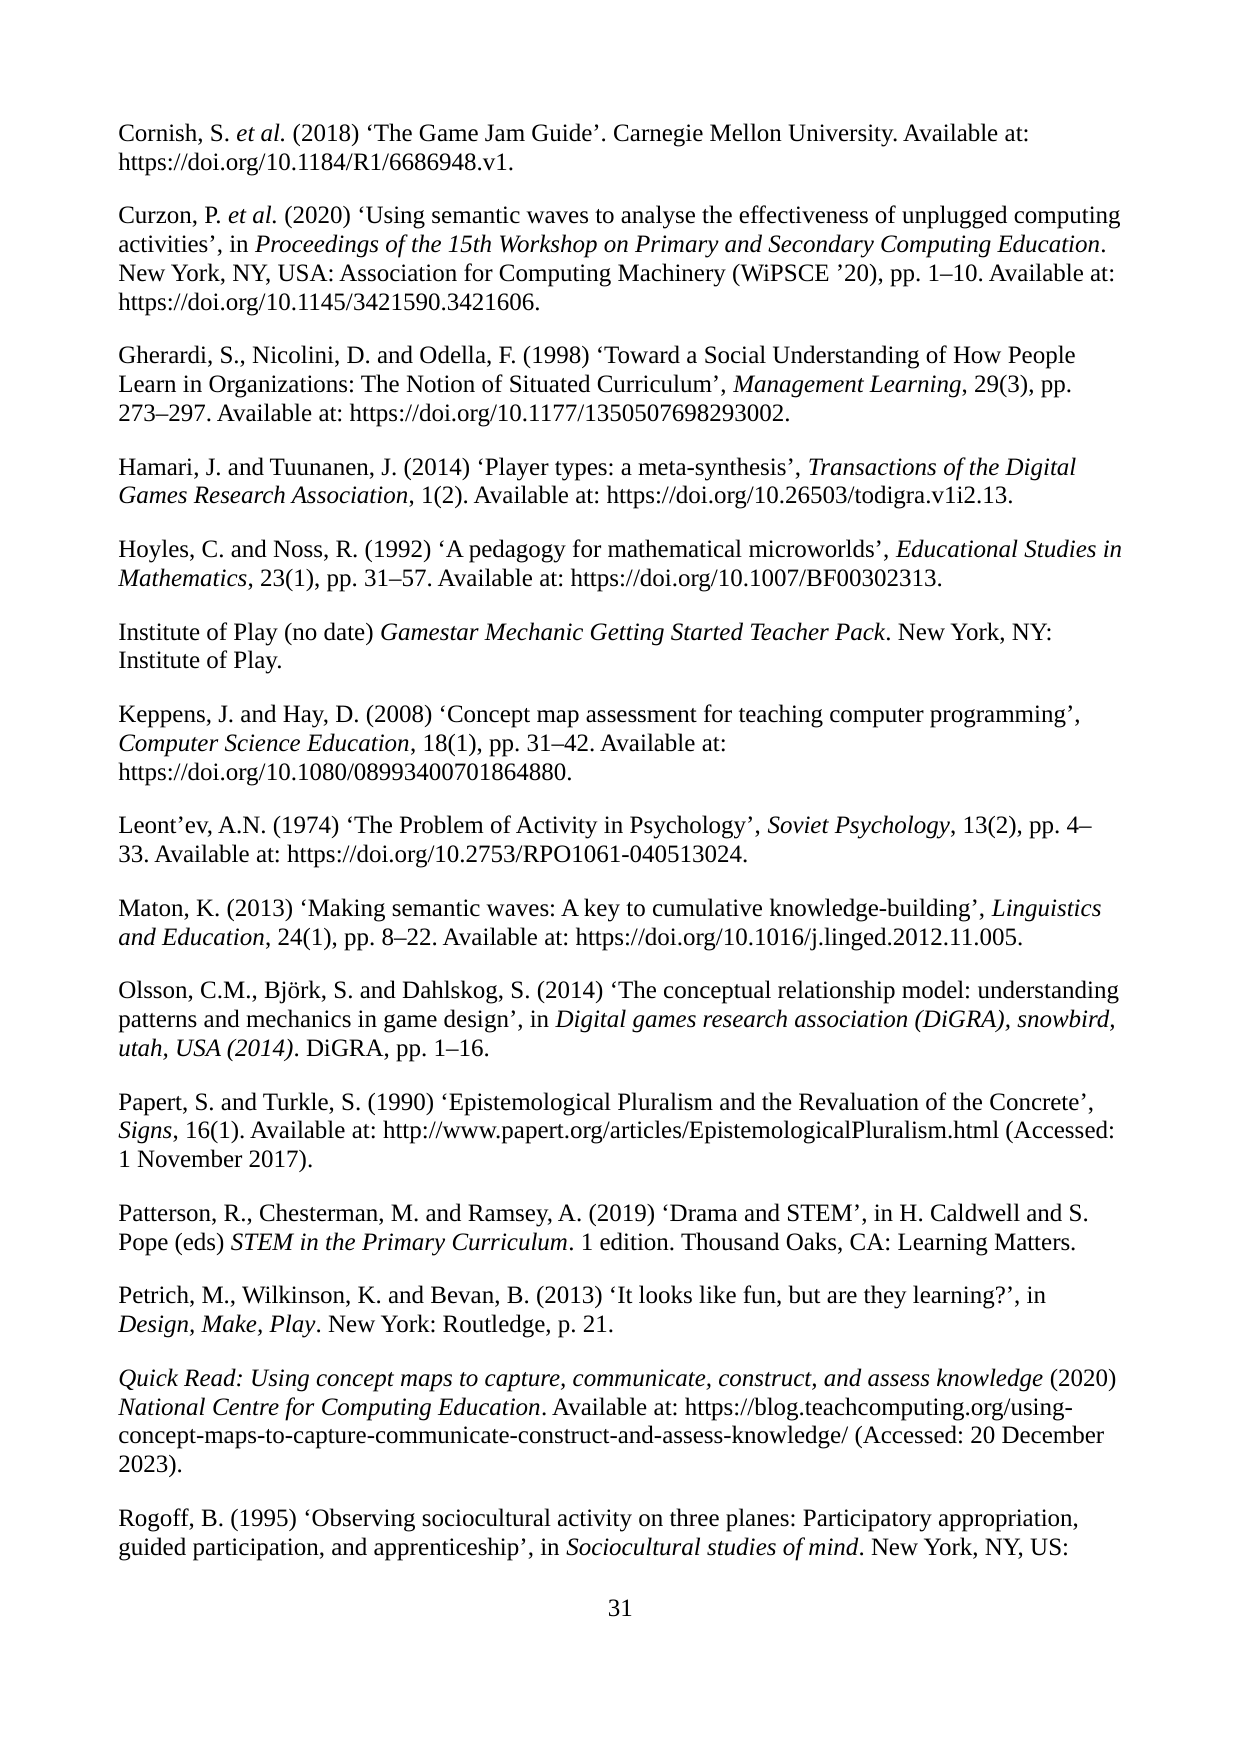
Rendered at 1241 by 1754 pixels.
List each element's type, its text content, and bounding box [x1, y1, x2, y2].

text Quick Read: Using concept maps to capture, communicate, construct, and assess knowledge (2020) National Centre for Computing Education. Available at: https://blog.teachcomputing.org/using-concept-maps-to-capture-communicate-construct-and-assess-knowledge/ (Accessed: 20 December 2023). [118, 1363, 1122, 1478]
text Maton, K. (2013) ‘Making semantic waves: A key to cumulative knowledge-building’, Linguistics and Education, 24(1), pp. 8–22. Available at: https://doi.org/10.1016/j.linged.2012.11.005. [118, 893, 1122, 951]
text Institute of Play (no date) Gamestar Mechanic Getting Started Teacher Pack. New York, NY: Institute of Play. [118, 617, 1122, 674]
text Keppens, J. and Hay, D. (2008) ‘Concept map assessment for teaching computer programming’, Computer Science Education, 18(1), pp. 31–42. Available at: https://doi.org/10.1080/08993400701864880. [118, 699, 1122, 786]
text Rogoff, B. (1995) ‘Observing sociocultural activity on three planes: Participatory appropriation, guided participation, and apprenticeship’, in Sociocultural studies of mind. New York, NY, US: [118, 1503, 1122, 1561]
text Hamari, J. and Tuunanen, J. (2014) ‘Player types: a meta-synthesis’, Transactions of the Digital Games Research Association, 1(2). Available at: https://doi.org/10.26503/todigra.v1i2.13. [118, 452, 1122, 509]
text Hoyles, C. and Noss, R. (1992) ‘A pedagogy for mathematical microworlds’, Educational Studies in Mathematics, 23(1), pp. 31–57. Available at: https://doi.org/10.1007/BF00302313. [118, 534, 1122, 592]
text Petrich, M., Wilkinson, K. and Bevan, B. (2013) ‘It looks like fun, but are they learning?’, in Design, Make, Play. New York: Routledge, p. 21. [118, 1281, 1122, 1338]
text Leont’ev, A.N. (1974) ‘The Problem of Activity in Psychology’, Soviet Psychology, 13(2), pp. 4–33. Available at: https://doi.org/10.2753/RPO1061-040513024. [118, 811, 1122, 868]
text Olsson, C.M., Björk, S. and Dahlskog, S. (2014) ‘The conceptual relationship model: understanding patterns and mechanics in game design’, in Digital games research association (DiGRA), snowbird, utah, USA (2014). DiGRA, pp. 1–16. [118, 976, 1122, 1062]
text Gherardi, S., Nicolini, D. and Odella, F. (1998) ‘Toward a Social Understanding of How People Learn in Organizations: The Notion of Situated Curriculum’, Management Learning, 29(3), pp. 273–297. Available at: https://doi.org/10.1177/1350507698293002. [118, 341, 1122, 427]
text Papert, S. and Turkle, S. (1990) ‘Epistemological Pluralism and the Revaluation of the Concrete’, Signs, 16(1). Available at: http://www.papert.org/articles/EpistemologicalPluralism.html (Accessed: 1 November 2017). [118, 1087, 1122, 1173]
text Curzon, P. et al. (2020) ‘Using semantic waves to analyse the effectiveness of unplugged computing activities’, in Proceedings of the 15th Workshop on Primary and Secondary Computing Education. New York, NY, USA: Association for Computing Machinery (WiPSCE ’20), pp. 1–10. Available at: https://doi.org/10.1145/3421590.3421606. [118, 201, 1122, 316]
text Cornish, S. et al. (2018) ‘The Game Jam Guide’. Carnegie Mellon University. Available at: https://doi.org/10.1184/R1/6686948.v1. [118, 118, 1122, 176]
text Patterson, R., Chesterman, M. and Ramsey, A. (2019) ‘Drama and STEM’, in H. Caldwell and S. Pope (eds) STEM in the Primary Curriculum. 1 edition. Thousand Oaks, CA: Learning Matters. [118, 1198, 1122, 1256]
